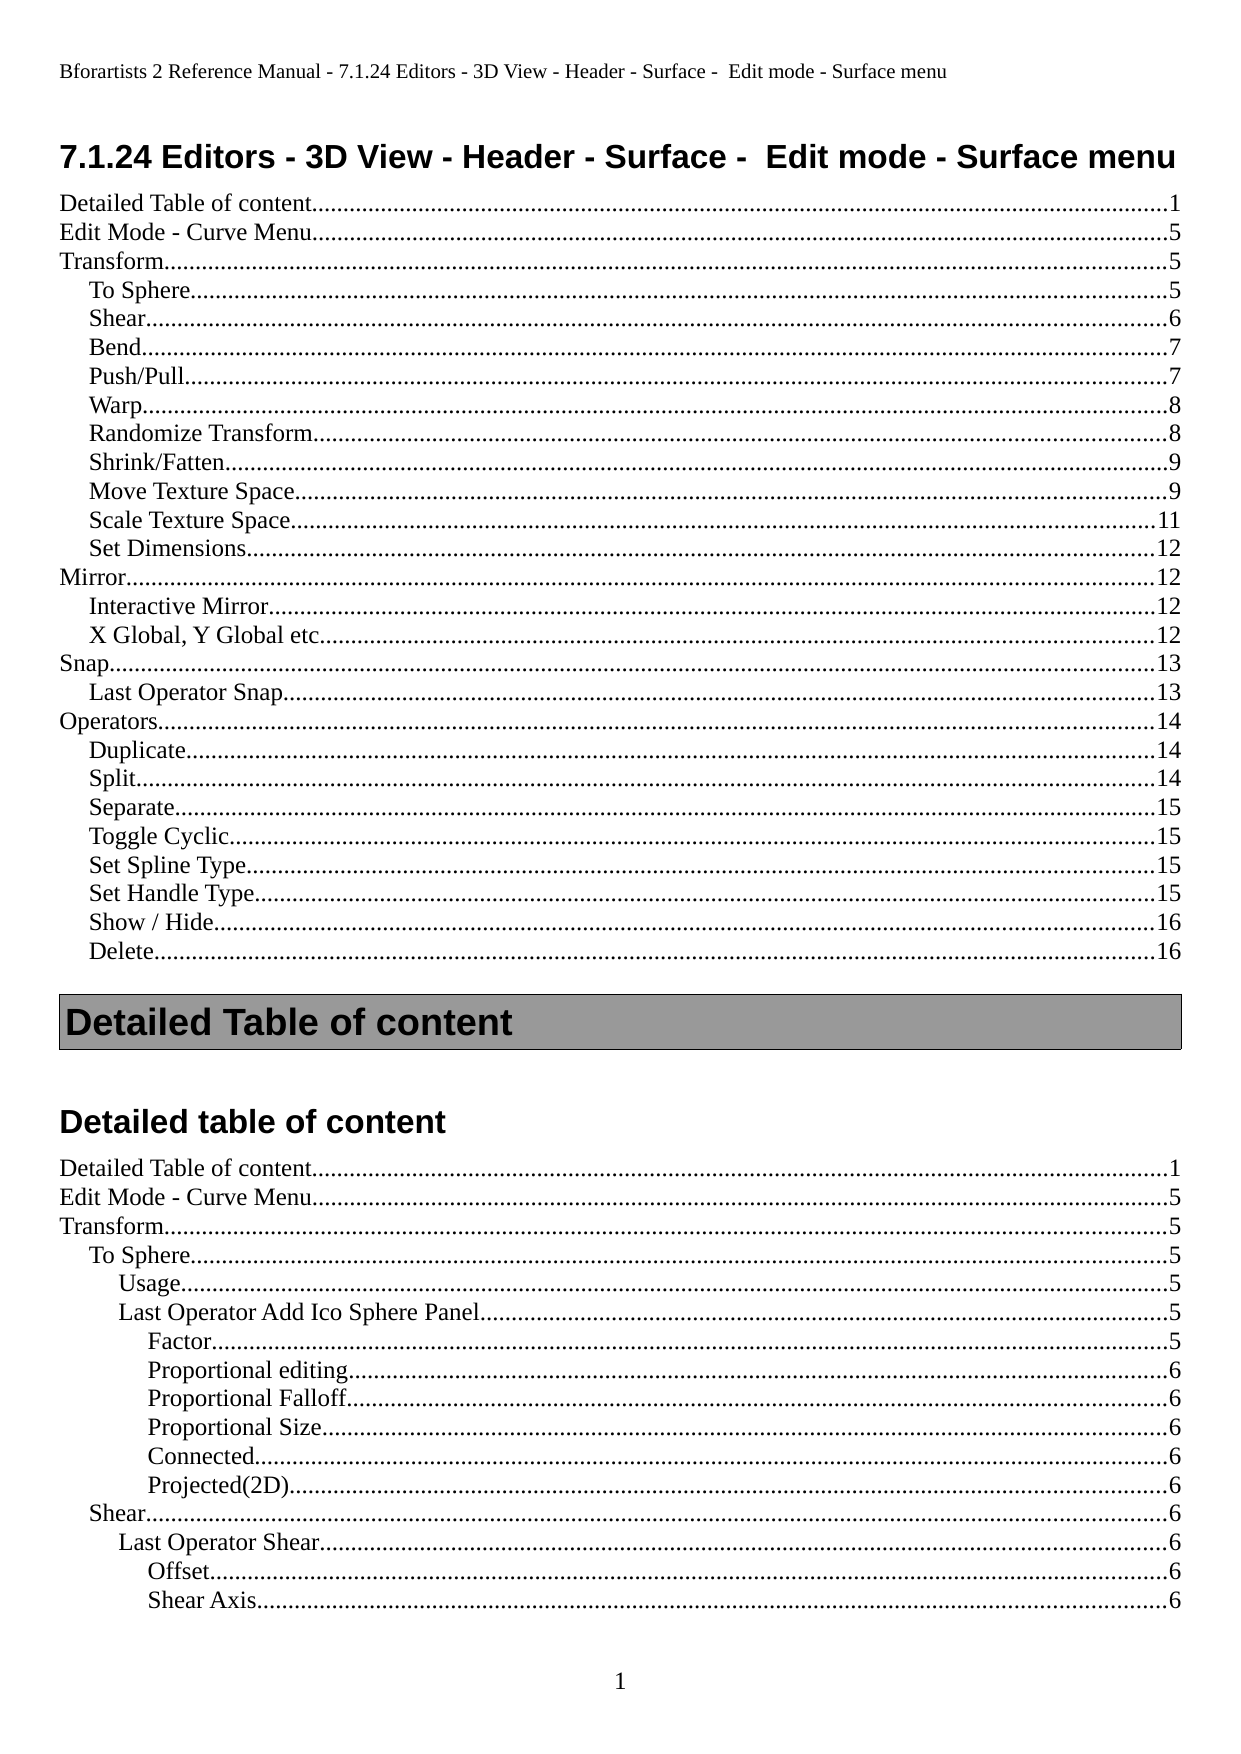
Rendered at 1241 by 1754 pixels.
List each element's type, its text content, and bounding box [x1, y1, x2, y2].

text Shear 6 [88, 303, 1181, 332]
text Proportional Falloff 6 [147, 1383, 1181, 1412]
text Show / Hide 16 [88, 907, 1181, 936]
text Set Spline Type 15 [88, 850, 1181, 878]
text Offset 6 [147, 1556, 1181, 1585]
text Interactive Mirror 12 [88, 591, 1181, 620]
text Proportional editing 6 [147, 1355, 1181, 1383]
subtitle 7.1.24 Editors - 3D View - Header - Surface - Edit mode - Surface menu [59, 138, 1181, 176]
text Toggle Cyclic 15 [88, 821, 1181, 850]
text Shrink/Fatten 9 [88, 447, 1181, 476]
text Delete 16 [88, 936, 1181, 965]
text Edit Mode - Curve Menu 5 [59, 217, 1181, 246]
text Detailed Table of content 1 [59, 1153, 1181, 1182]
text Split 14 [88, 763, 1181, 792]
text Push/Pull 7 [88, 361, 1181, 390]
text Edit Mode - Curve Menu 5 [59, 1182, 1181, 1211]
table_header Detailed Table of content [60, 995, 1181, 1049]
text Last Operator Add Ico Sphere Panel 5 [118, 1297, 1181, 1326]
text Usage 5 [118, 1268, 1181, 1297]
text Operators 14 [59, 706, 1181, 735]
text Snap 13 [59, 648, 1181, 677]
text Shear Axis 6 [147, 1585, 1181, 1613]
text Last Operator Shear 6 [118, 1527, 1181, 1556]
text Connected 6 [147, 1441, 1181, 1470]
text Last Operator Snap 13 [88, 677, 1181, 706]
text To Sphere 5 [88, 1240, 1181, 1268]
subtitle Detailed table of content [59, 1103, 1181, 1141]
text To Sphere 5 [88, 275, 1181, 303]
text X Global, Y Global etc. 12 [88, 620, 1181, 648]
text Move Texture Space 9 [88, 476, 1181, 505]
text Scale Texture Space 11 [88, 505, 1181, 533]
text Randomize Transform 8 [88, 418, 1181, 447]
text Duplicate 14 [88, 735, 1181, 763]
text Detailed Table of content 1 [59, 188, 1181, 217]
text Set Handle Type 15 [88, 878, 1181, 907]
text Mirror 12 [59, 562, 1181, 591]
text Transform 5 [59, 246, 1181, 275]
text Factor 5 [147, 1326, 1181, 1355]
text Shear 6 [88, 1498, 1181, 1527]
text Transform 5 [59, 1211, 1181, 1240]
text Proportional Size 6 [147, 1412, 1181, 1441]
text Bend 7 [88, 332, 1181, 361]
text Warp 8 [88, 390, 1181, 418]
text Set Dimensions 12 [88, 533, 1181, 562]
text Projected(2D) 6 [147, 1470, 1181, 1498]
text Separate 15 [88, 792, 1181, 821]
